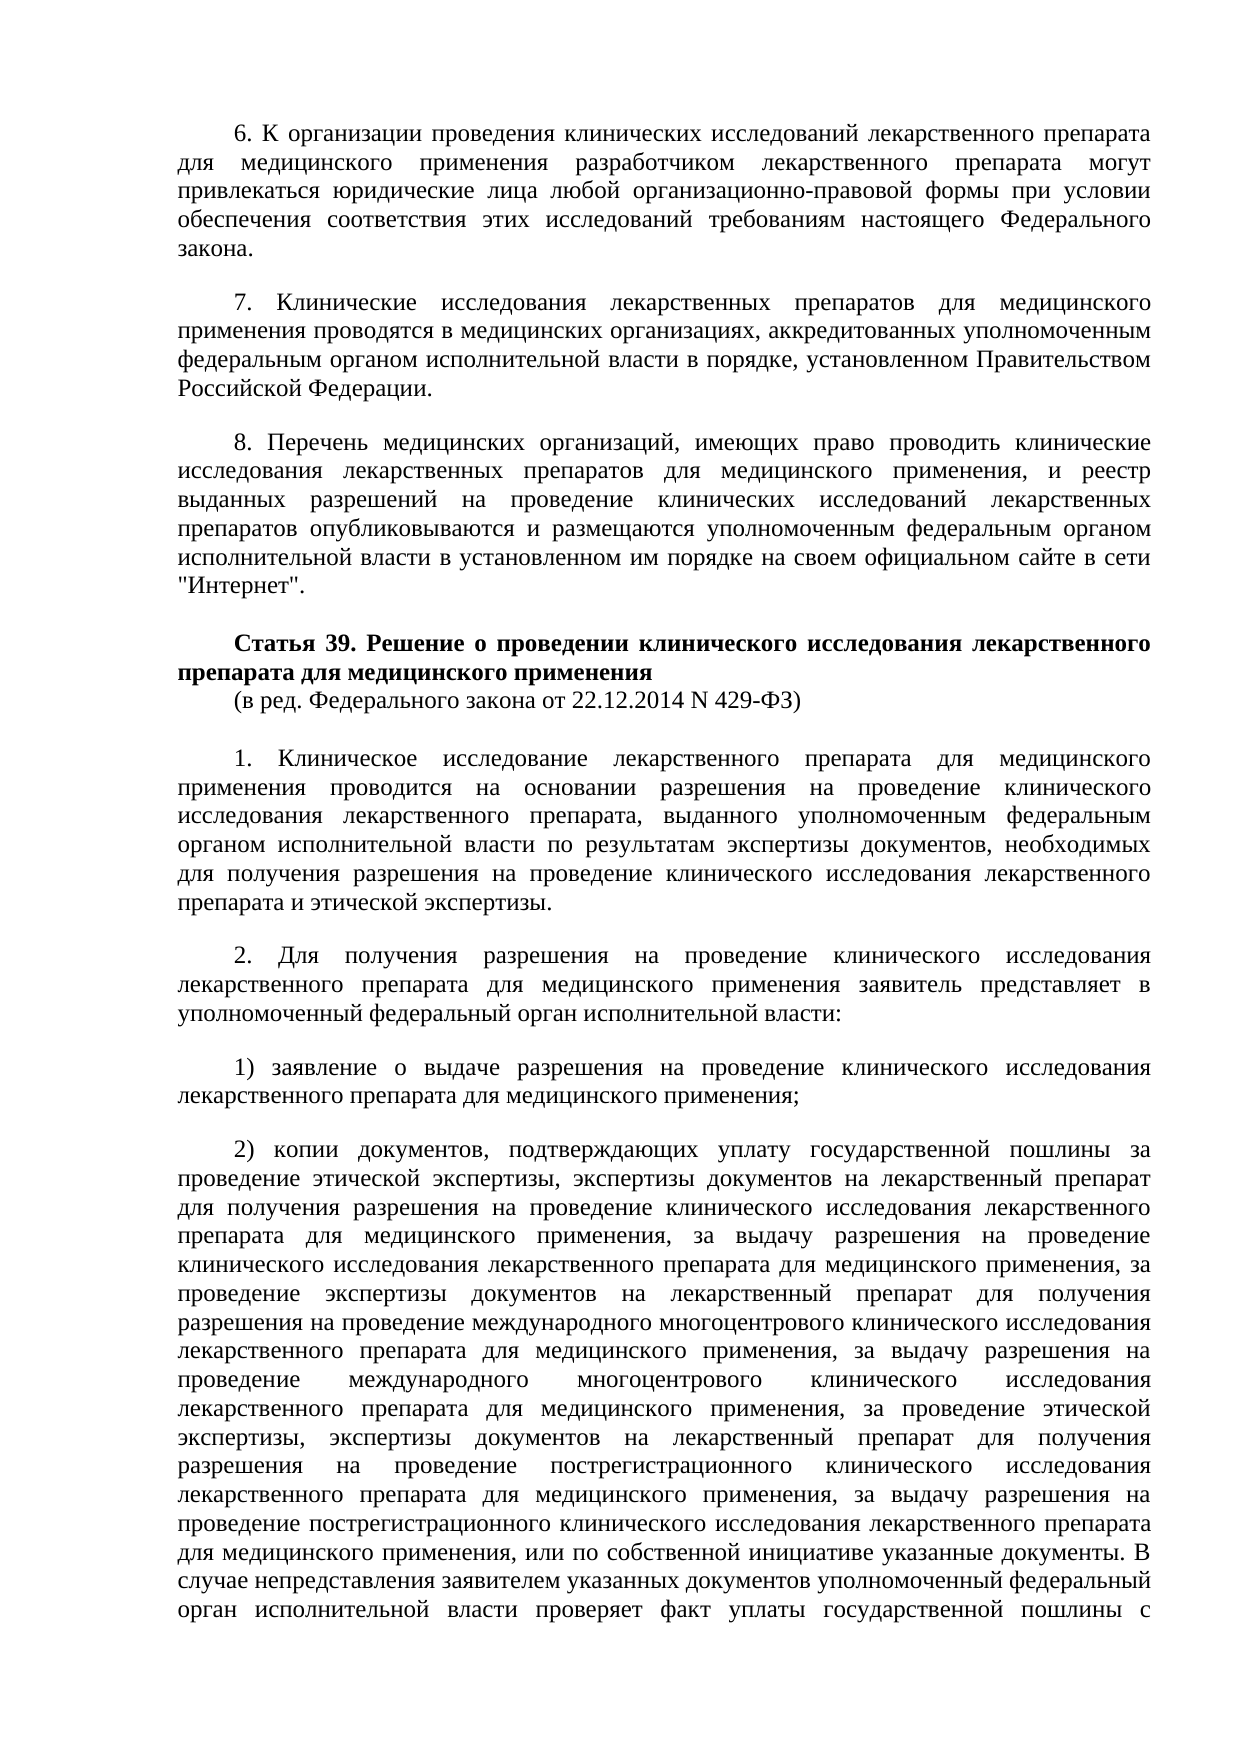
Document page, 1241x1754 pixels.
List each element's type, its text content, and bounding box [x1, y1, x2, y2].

title Статья 39. Решение о проведении клинического исследования лекарственного препарата для медицинского применения [177, 628, 1152, 686]
text (в ред. Федерального закона от 22.12.2014 N 429-ФЗ) [177, 686, 1152, 714]
text 8. Перечень медицинских организаций, имеющих право проводить клинические исследования лекарственных препаратов для медицинского применения, и реестр выданных разрешений на проведение клинических исследований лекарственных препаратов опубликовываются и размещаются уполномоченным федеральным органом исполнительной власти в установленном им порядке на своем официальном сайте в сети "Интернет". [177, 427, 1152, 599]
text 1. Клиническое исследование лекарственного препарата для медицинского применения проводится на основании разрешения на проведение клинического исследования лекарственного препарата, выданного уполномоченным федеральным органом исполнительной власти по результатам экспертизы документов, необходимых для получения разрешения на проведение клинического исследования лекарственного препарата и этической экспертизы. [177, 743, 1152, 916]
text 2. Для получения разрешения на проведение клинического исследования лекарственного препарата для медицинского применения заявитель представляет в уполномоченный федеральный орган исполнительной власти: [177, 941, 1152, 1027]
text 7. Клинические исследования лекарственных препаратов для медицинского применения проводятся в медицинских организациях, аккредитованных уполномоченным федеральным органом исполнительной власти в порядке, установленном Правительством Российской Федерации. [177, 287, 1152, 402]
text 1) заявление о выдаче разрешения на проведение клинического исследования лекарственного препарата для медицинского применения; [177, 1052, 1152, 1109]
text 6. К организации проведения клинических исследований лекарственного препарата для медицинского применения разработчиком лекарственного препарата могут привлекаться юридические лица любой организационно-правовой формы при условии обеспечения соответствия этих исследований требованиям настоящего Федерального закона. [177, 118, 1152, 262]
text 2) копии документов, подтверждающих уплату государственной пошлины за проведение этической экспертизы, экспертизы документов на лекарственный препарат для получения разрешения на проведение клинического исследования лекарственного препарата для медицинского применения, за выдачу разрешения на проведение клинического исследования лекарственного препарата для медицинского применения, за проведение экспертизы документов на лекарственный препарат для получения разрешения на проведение международного многоцентрового клинического исследования лекарственного препарата для медицинского применения, за выдачу разрешения на проведение международного многоцентрового клинического исследования лекарственного препарата для медицинского применения, за проведение этической экспертизы, экспертизы документов на лекарственный препарат для получения разрешения на проведение пострегистрационного клинического исследования лекарственного препарата для медицинского применения, за выдачу разрешения на проведение пострегистрационного клинического исследования лекарственного препарата для медицинского применения, или по собственной инициативе указанные документы. В случае непредставления заявителем указанных документов уполномоченный федеральный орган исполнительной власти проверяет факт уплаты государственной пошлины с [177, 1134, 1152, 1623]
